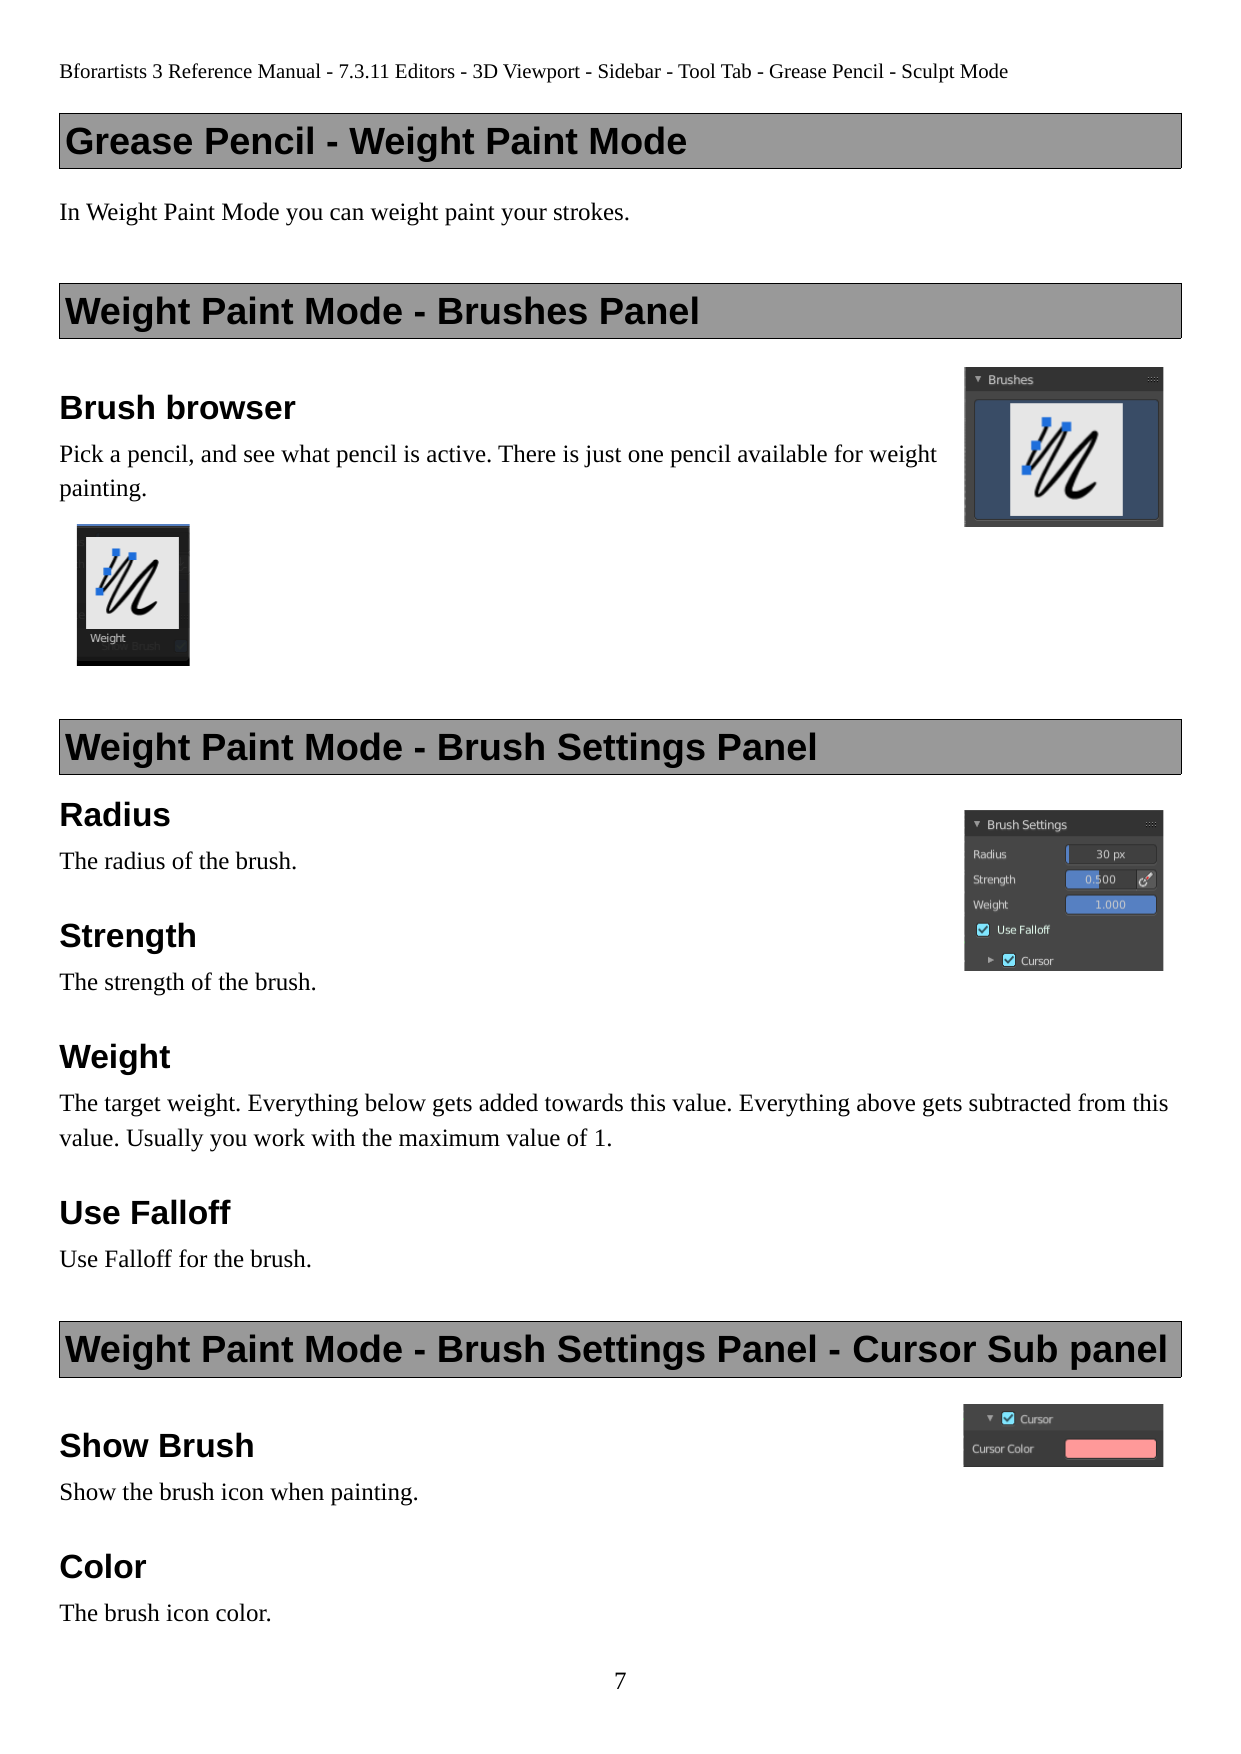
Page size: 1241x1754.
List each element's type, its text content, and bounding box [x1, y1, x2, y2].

subtitle [1164, 916, 1181, 954]
text The brush icon color. [59, 1598, 1181, 1627]
subtitle Weight [59, 1037, 1181, 1076]
text In Weight Paint Mode you can weight paint your strokes. [59, 197, 1181, 225]
text Show the brush icon when painting. [59, 1477, 1181, 1506]
text Pick a pencil, and see what pencil is active. There is just one pencil available for weight painting. [59, 439, 964, 502]
picture [963, 1404, 1164, 1467]
subtitle Brush browser [59, 388, 964, 426]
text Use Falloff for the brush. [59, 1244, 1181, 1272]
subtitle [1164, 1426, 1181, 1465]
subtitle Color [59, 1547, 1181, 1586]
text [1164, 846, 1181, 875]
table_header Weight Paint Mode - Brushes Panel [60, 284, 1181, 338]
table_header Weight Paint Mode - Brush Settings Panel [60, 720, 1181, 774]
text The strength of the brush. [59, 967, 1181, 996]
subtitle Use Falloff [59, 1192, 1181, 1231]
table_header Grease Pencil - Weight Paint Mode [60, 114, 1181, 168]
picture [76, 524, 190, 666]
table_header Weight Paint Mode - Brush Settings Panel - Cursor Sub panel [60, 1322, 1181, 1377]
subtitle Strength [59, 916, 964, 954]
picture [964, 810, 1164, 971]
text The radius of the brush. [59, 846, 964, 875]
subtitle Radius [59, 795, 1181, 833]
picture [964, 367, 1164, 527]
text The target weight. Everything below gets added towards this value. Everything above gets subtracted from this value. Usually you work with the maximum value of 1. [59, 1088, 1181, 1151]
subtitle Show Brush [59, 1426, 963, 1465]
subtitle [1164, 388, 1181, 426]
